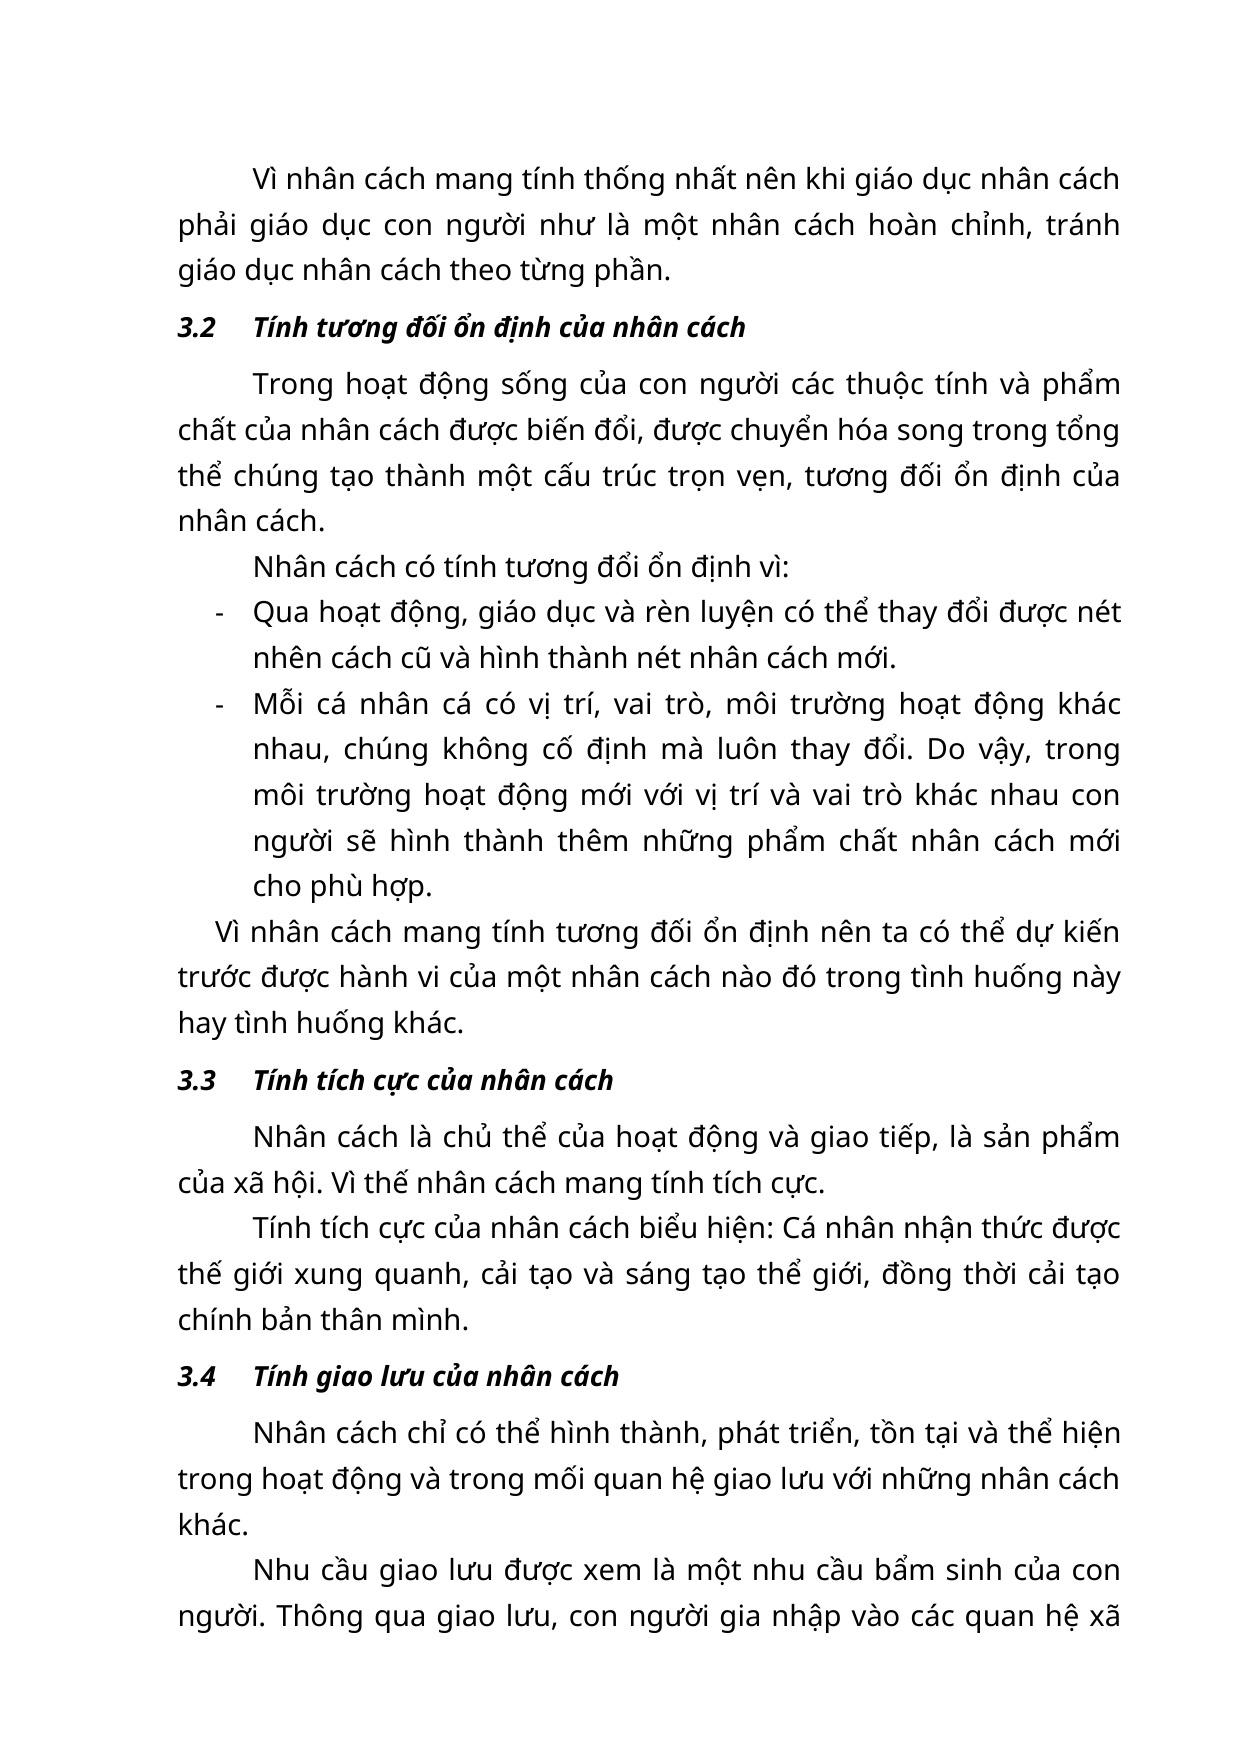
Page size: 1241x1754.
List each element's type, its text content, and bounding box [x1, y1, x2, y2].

text Vì nhân cách mang tính thống nhất nên khi giáo dục nhân cách phải giáo dục con người như là một nhân cách hoàn chỉnh, tránh giáo dục nhân cách theo từng phần. [177, 158, 1122, 289]
subtitle Tính tương đối ổn định của nhân cách [177, 308, 1122, 346]
subtitle Tính tích cực của nhân cách [177, 1061, 1122, 1098]
text Nhu cầu giao lưu được xem là một nhu cầu bẩm sinh của con người. Thông qua giao lưu, con người gia nhập vào các quan hệ xã [177, 1550, 1122, 1635]
text Nhân cách là chủ thể của hoạt động và giao tiếp, là sản phẩm của xã hội. Vì thế nhân cách mang tính tích cực. [177, 1116, 1122, 1202]
list Mỗi cá nhân cá có vị trí, vai trò, môi trường hoạt động khác nhau, chúng không cố định mà luôn thay đổi. Do vậy, trong môi trường hoạt động mới với vị trí và vai trò khác nhau con người sẽ hình thành thêm những phẩm chất nhân cách mới cho phù hợp. [215, 683, 1122, 905]
text Trong hoạt động sống của con người các thuộc tính và phẩm chất của nhân cách được biến đổi, được chuyển hóa song trong tổng thể chúng tạo thành một cấu trúc trọn vẹn, tương đối ổn định của nhân cách. [177, 364, 1122, 540]
list Qua hoạt động, giáo dục và rèn luyện có thể thay đổi được nét nhên cách cũ và hình thành nét nhân cách mới. [215, 592, 1122, 677]
subtitle Tính giao lưu của nhân cách [177, 1357, 1122, 1395]
text Tính tích cực của nhân cách biểu hiện: Cá nhân nhận thức được thế giới xung quanh, cải tạo và sáng tạo thể giới, đồng thời cải tạo chính bản thân mình. [177, 1208, 1122, 1338]
text Vì nhân cách mang tính tương đối ổn định nên ta có thể dự kiến trước được hành vi của một nhân cách nào đó trong tình huống này hay tình huống khác. [177, 911, 1122, 1042]
text Nhân cách chỉ có thể hình thành, phát triển, tồn tại và thể hiện trong hoạt động và trong mối quan hệ giao lưu với những nhân cách khác. [177, 1413, 1122, 1544]
text Nhân cách có tính tương đổi ổn định vì: [177, 546, 1122, 586]
